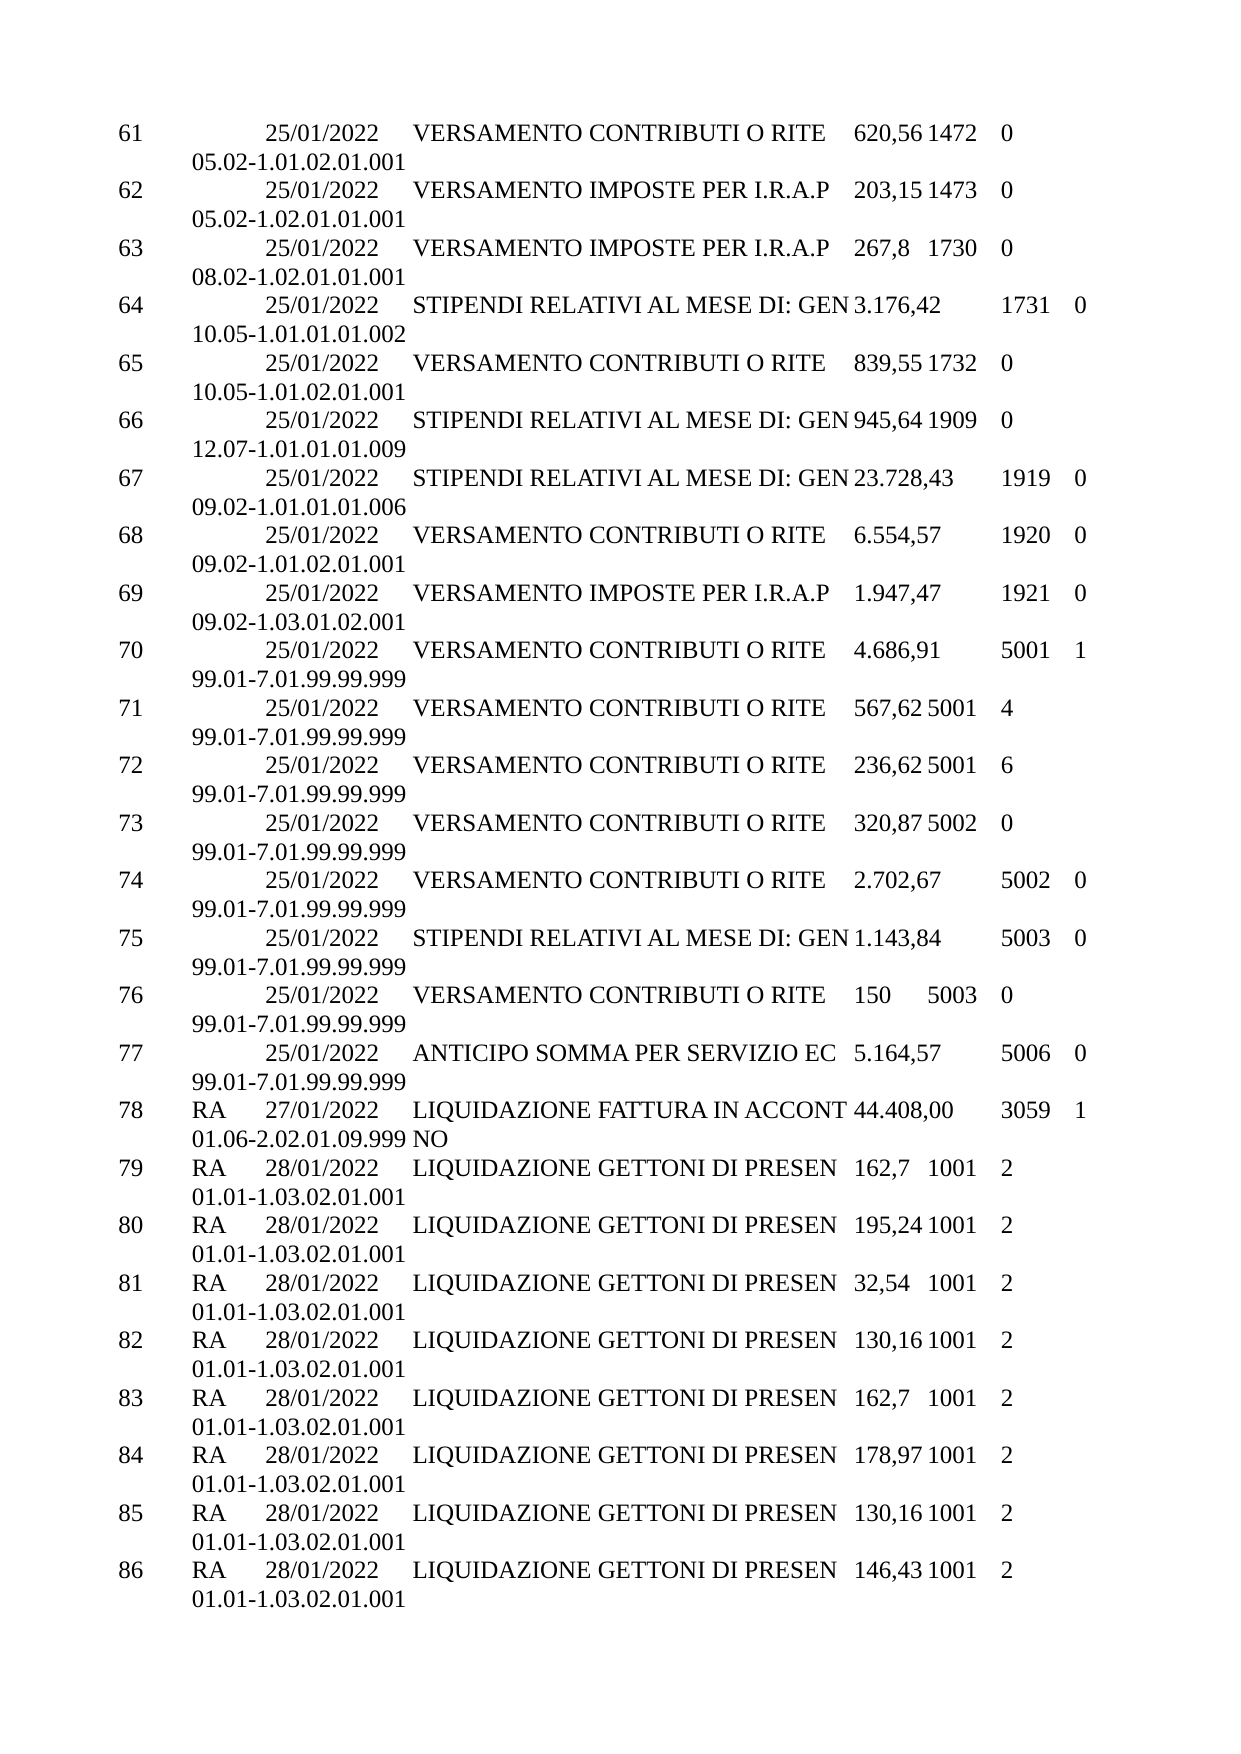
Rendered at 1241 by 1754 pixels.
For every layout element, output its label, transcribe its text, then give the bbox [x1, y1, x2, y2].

text 80 RA 28/01/2022 LIQUIDAZIONE GETTONI DI PRESEN 195,24 1001 2 01.01-1.03.02.01.001 [118, 1211, 1122, 1268]
text 66 25/01/2022 STIPENDI RELATIVI AL MESE DI: GEN 945,64 1909 0 12.07-1.01.01.01.009 [118, 406, 1122, 463]
text 86 RA 28/01/2022 LIQUIDAZIONE GETTONI DI PRESEN 146,43 1001 2 01.01-1.03.02.01.001 [118, 1556, 1122, 1613]
text 69 25/01/2022 VERSAMENTO IMPOSTE PER I.R.A.P 1.947,47 1921 0 09.02-1.03.01.02.001 [118, 578, 1122, 636]
text 79 RA 28/01/2022 LIQUIDAZIONE GETTONI DI PRESEN 162,7 1001 2 01.01-1.03.02.01.001 [118, 1153, 1122, 1211]
text 65 25/01/2022 VERSAMENTO CONTRIBUTI O RITE 839,55 1732 0 10.05-1.01.02.01.001 [118, 348, 1122, 406]
text 78 RA 27/01/2022 LIQUIDAZIONE FATTURA IN ACCONT 44.408,00 3059 1 01.06-2.02.01.09.999 NO [118, 1096, 1122, 1153]
text 61 25/01/2022 VERSAMENTO CONTRIBUTI O RITE 620,56 1472 0 05.02-1.01.02.01.001 [118, 118, 1122, 176]
text 74 25/01/2022 VERSAMENTO CONTRIBUTI O RITE 2.702,67 5002 0 99.01-7.01.99.99.999 [118, 866, 1122, 923]
text 73 25/01/2022 VERSAMENTO CONTRIBUTI O RITE 320,87 5002 0 99.01-7.01.99.99.999 [118, 808, 1122, 866]
text 62 25/01/2022 VERSAMENTO IMPOSTE PER I.R.A.P 203,15 1473 0 05.02-1.02.01.01.001 [118, 176, 1122, 233]
text 75 25/01/2022 STIPENDI RELATIVI AL MESE DI: GEN 1.143,84 5003 0 99.01-7.01.99.99.999 [118, 923, 1122, 981]
text 68 25/01/2022 VERSAMENTO CONTRIBUTI O RITE 6.554,57 1920 0 09.02-1.01.02.01.001 [118, 521, 1122, 578]
text 67 25/01/2022 STIPENDI RELATIVI AL MESE DI: GEN 23.728,43 1919 0 09.02-1.01.01.01.006 [118, 463, 1122, 521]
text 71 25/01/2022 VERSAMENTO CONTRIBUTI O RITE 567,62 5001 4 99.01-7.01.99.99.999 [118, 693, 1122, 751]
text 63 25/01/2022 VERSAMENTO IMPOSTE PER I.R.A.P 267,8 1730 0 08.02-1.02.01.01.001 [118, 233, 1122, 291]
text 83 RA 28/01/2022 LIQUIDAZIONE GETTONI DI PRESEN 162,7 1001 2 01.01-1.03.02.01.001 [118, 1383, 1122, 1441]
text 85 RA 28/01/2022 LIQUIDAZIONE GETTONI DI PRESEN 130,16 1001 2 01.01-1.03.02.01.001 [118, 1498, 1122, 1556]
text 77 25/01/2022 ANTICIPO SOMMA PER SERVIZIO EC 5.164,57 5006 0 99.01-7.01.99.99.999 [118, 1038, 1122, 1096]
text 84 RA 28/01/2022 LIQUIDAZIONE GETTONI DI PRESEN 178,97 1001 2 01.01-1.03.02.01.001 [118, 1441, 1122, 1498]
text 76 25/01/2022 VERSAMENTO CONTRIBUTI O RITE 150 5003 0 99.01-7.01.99.99.999 [118, 981, 1122, 1038]
text 70 25/01/2022 VERSAMENTO CONTRIBUTI O RITE 4.686,91 5001 1 99.01-7.01.99.99.999 [118, 636, 1122, 693]
text 81 RA 28/01/2022 LIQUIDAZIONE GETTONI DI PRESEN 32,54 1001 2 01.01-1.03.02.01.001 [118, 1268, 1122, 1326]
text 72 25/01/2022 VERSAMENTO CONTRIBUTI O RITE 236,62 5001 6 99.01-7.01.99.99.999 [118, 751, 1122, 808]
text 82 RA 28/01/2022 LIQUIDAZIONE GETTONI DI PRESEN 130,16 1001 2 01.01-1.03.02.01.001 [118, 1326, 1122, 1383]
text 64 25/01/2022 STIPENDI RELATIVI AL MESE DI: GEN 3.176,42 1731 0 10.05-1.01.01.01.002 [118, 291, 1122, 348]
